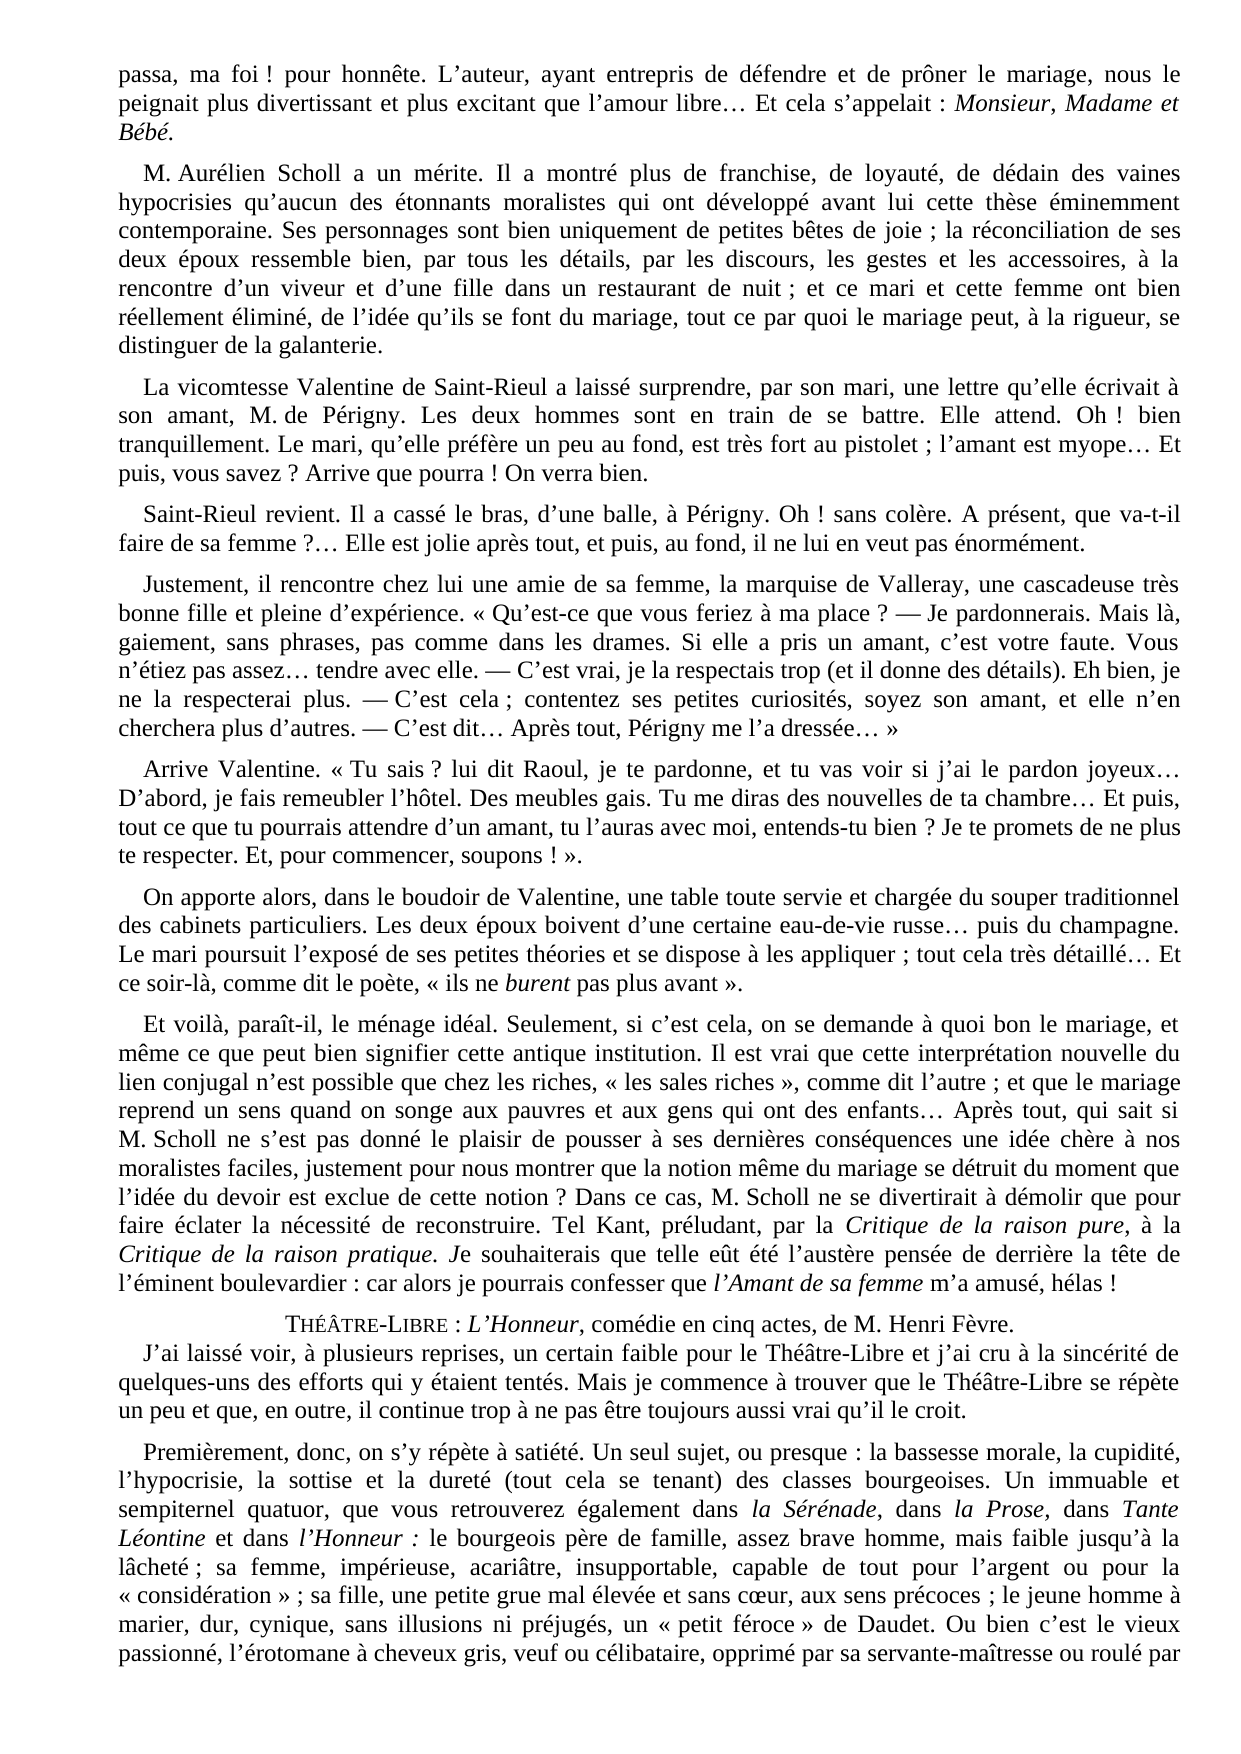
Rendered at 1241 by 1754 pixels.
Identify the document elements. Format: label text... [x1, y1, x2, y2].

text Saint-Rieul revient. Il a cassé le bras, d’une balle, à Périgny. Oh ! sans colère. A présent, que va-t-il faire de sa femme ?… Elle est jolie après tout, et puis, au fond, il ne lui en veut pas énormément. [118, 499, 1181, 557]
text J’ai laissé voir, à plusieurs reprises, un certain faible pour le Théâtre-Libre et j’ai cru à la sincérité de quelques-uns des efforts qui y étaient tentés. Mais je commence à trouver que le Théâtre-Libre se répète un peu et que, en outre, il continue trop à ne pas être toujours aussi vrai qu’il le croit. [118, 1338, 1181, 1424]
text M. Aurélien Scholl a un mérite. Il a montré plus de franchise, de loyauté, de dédain des vaines hypocrisies qu’aucun des étonnants moralistes qui ont développé avant lui cette thèse éminemment contemporaine. Ses personnages sont bien uniquement de petites bêtes de joie ; la réconciliation de ses deux époux ressemble bien, par tous les détails, par les discours, les gestes et les accessoires, à la rencontre d’un viveur et d’une fille dans un restaurant de nuit ; et ce mari et cette femme ont bien réellement éliminé, de l’idée qu’ils se font du mariage, tout ce par quoi le mariage peut, à la rigueur, se distinguer de la galanterie. [118, 158, 1181, 359]
text passa, ma foi ! pour honnête. L’auteur, ayant entrepris de défendre et de prôner le mariage, nous le peignait plus divertissant et plus excitant que l’amour libre… Et cela s’appelait : Monsieur, Madame et Bébé. [118, 59, 1181, 145]
text Justement, il rencontre chez lui une amie de sa femme, la marquise de Valleray, une cascadeuse très bonne fille et pleine d’expérience. « Qu’est-ce que vous feriez à ma place ? — Je pardonnerais. Mais là, gaiement, sans phrases, pas comme dans les drames. Si elle a pris un amant, c’est votre faute. Vous n’étiez pas assez… tendre avec elle. — C’est vrai, je la respectais trop (et il donne des détails). Eh bien, je ne la respecterai plus. — C’est cela ; contentez ses petites curiosités, soyez son amant, et elle n’en cherchera plus d’autres. — C’est dit… Après tout, Périgny me l’a dressée… » [118, 569, 1181, 742]
subtitle Théâtre-Libre : L’Honneur, comédie en cinq actes, de M. Henri Fèvre. [118, 1309, 1181, 1338]
text Et voilà, paraît-il, le ménage idéal. Seulement, si c’est cela, on se demande à quoi bon le mariage, et même ce que peut bien signifier cette antique institution. Il est vrai que cette interprétation nouvelle du lien conjugal n’est possible que chez les riches, « les sales riches », comme dit l’autre ; et que le mariage reprend un sens quand on songe aux pauvres et aux gens qui ont des enfants… Après tout, qui sait si M. Scholl ne s’est pas donné le plaisir de pousser à ses dernières conséquences une idée chère à nos moralistes faciles, justement pour nous montrer que la notion même du mariage se détruit du moment que l’idée du devoir est exclue de cette notion ? Dans ce cas, M. Scholl ne se divertirait à démolir que pour faire éclater la nécessité de reconstruire. Tel Kant, préludant, par la Critique de la raison pure, à la Critique de la raison pratique. Je souhaiterais que telle eût été l’austère pensée de derrière la tête de l’éminent boulevardier : car alors je pourrais confesser que l’Amant de sa femme m’a amusé, hélas ! [118, 1009, 1181, 1297]
text Arrive Valentine. « Tu sais ? lui dit Raoul, je te pardonne, et tu vas voir si j’ai le pardon joyeux… D’abord, je fais remeubler l’hôtel. Des meubles gais. Tu me diras des nouvelles de ta chambre… Et puis, tout ce que tu pourrais attendre d’un amant, tu l’auras avec moi, entends-tu bien ? Je te promets de ne plus te respecter. Et, pour commencer, soupons ! ». [118, 754, 1181, 869]
text Premièrement, donc, on s’y répète à satiété. Un seul sujet, ou presque : la bassesse morale, la cupidité, l’hypocrisie, la sottise et la dureté (tout cela se tenant) des classes bourgeoises. Un immuable et sempiternel quatuor, que vous retrouverez également dans la Sérénade, dans la Prose, dans Tante Léontine et dans l’Honneur : le bourgeois père de famille, assez brave homme, mais faible jusqu’à la lâcheté ; sa femme, impérieuse, acariâtre, insupportable, capable de tout pour l’argent ou pour la « considération » ; sa fille, une petite grue mal élevée et sans cœur, aux sens précoces ; le jeune homme à marier, dur, cynique, sans illusions ni préjugés, un « petit féroce » de Daudet. Ou bien c’est le vieux passionné, l’érotomane à cheveux gris, veuf ou célibataire, opprimé par sa servante-maîtresse ou roulé par [118, 1437, 1181, 1667]
text La vicomtesse Valentine de Saint-Rieul a laissé surprendre, par son mari, une lettre qu’elle écrivait à son amant, M. de Périgny. Les deux hommes sont en train de se battre. Elle attend. Oh ! bien tranquillement. Le mari, qu’elle préfère un peu au fond, est très fort au pistolet ; l’amant est myope… Et puis, vous savez ? Arrive que pourra ! On verra bien. [118, 372, 1181, 487]
text On apporte alors, dans le boudoir de Valentine, une table toute servie et chargée du souper traditionnel des cabinets particuliers. Les deux époux boivent d’une certaine eau-de-vie russe… puis du champagne. Le mari poursuit l’exposé de ses petites théories et se dispose à les appliquer ; tout cela très détaillé… Et ce soir-là, comme dit le poète, « ils ne burent pas plus avant ». [118, 882, 1181, 997]
